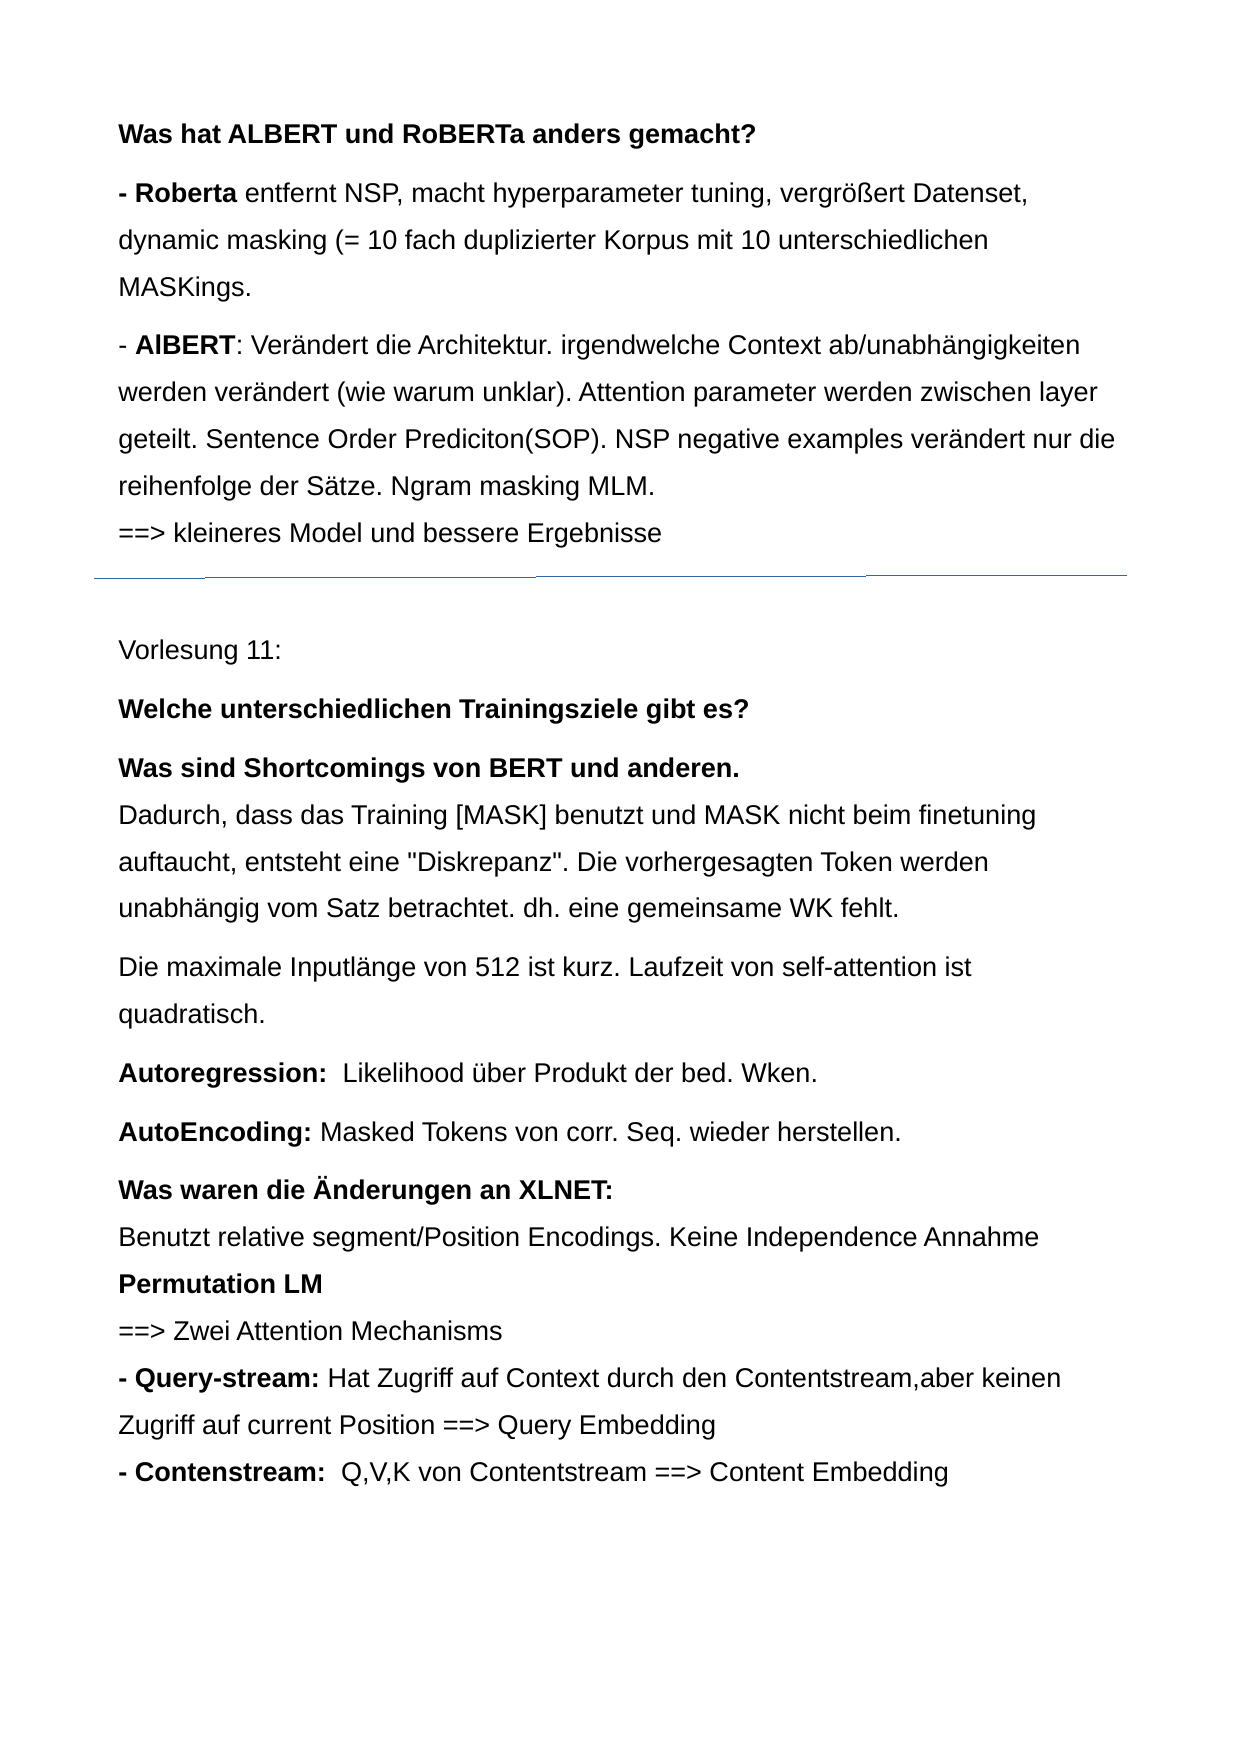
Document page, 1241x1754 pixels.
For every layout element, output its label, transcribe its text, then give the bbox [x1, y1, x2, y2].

text Was hat ALBERT und RoBERTa anders gemacht? [118, 118, 1122, 149]
text Vorlesung 11: [118, 634, 1122, 666]
text Was sind Shortcomings von BERT und anderen. Dadurch, dass das Training [MASK] benutzt und MASK nicht beim finetuning auftaucht, entsteht eine "Diskrepanz". Die vorhergesagten Token werden unabhängig vom Satz betrachtet. dh. eine gemeinsame WK fehlt. [118, 752, 1122, 924]
text Was waren die Änderungen an XLNET: Benutzt relative segment/Position Encodings. Keine Independence Annahme Permutation LM ==> Zwei Attention Mechanisms - Query-stream: Hat Zugriff auf Context durch den Contentstream,aber keinen Zugriff auf current Position ==> Query Embedding - Contenstream: Q,V,K von Contentstream ==> Content Embedding [118, 1174, 1122, 1534]
text Die maximale Inputlänge von 512 ist kurz. Laufzeit von self-attention ist quadratisch. [118, 951, 1122, 1029]
text AutoEncoding: Masked Tokens von corr. Seq. wieder herstellen. [118, 1116, 1122, 1147]
text Welche unterschiedlichen Trainingsziele gibt es? [118, 693, 1122, 724]
text - AlBERT: Verändert die Architektur. irgendwelche Context ab/unabhängigkeiten werden verändert (wie warum unklar). Attention parameter werden zwischen layer geteilt. Sentence Order Prediciton(SOP). NSP negative examples verändert nur die reihenfolge der Sätze. Ngram masking MLM. ==> kleineres Model und bessere Ergebnisse [118, 329, 1122, 548]
text - Roberta entfernt NSP, macht hyperparameter tuning, vergrößert Datenset, dynamic masking (= 10 fach duplizierter Korpus mit 10 unterschiedlichen MASKings. [118, 177, 1122, 302]
text Autoregression: Likelihood über Produkt der bed. Wken. [118, 1057, 1122, 1088]
